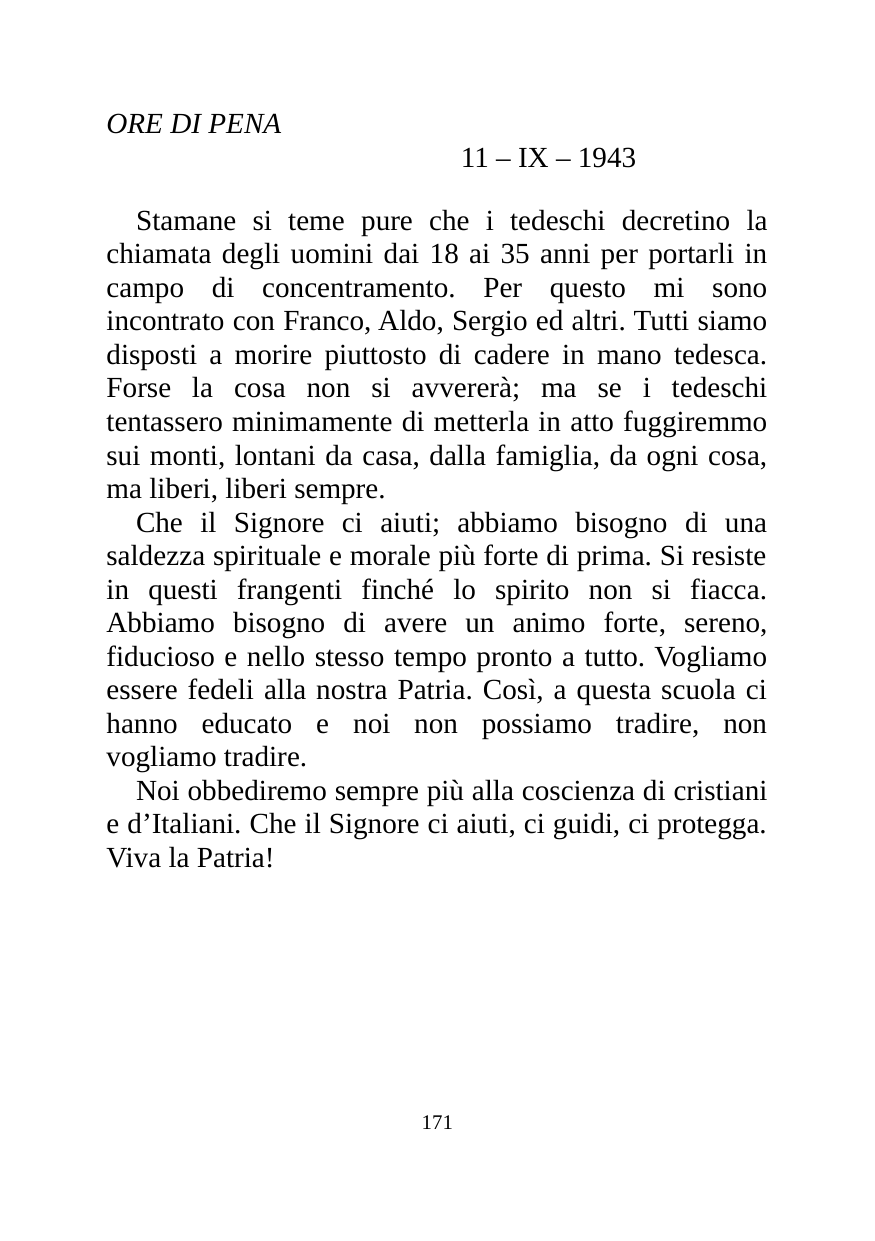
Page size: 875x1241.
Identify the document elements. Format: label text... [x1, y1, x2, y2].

subtitle ORE DI PENA 11 – IX – 1943 [106, 106, 768, 173]
text Che il Signore ci aiuti; abbiamo bisogno di una saldezza spirituale e morale più forte di prima. Si resiste in questi frangenti finché lo spirito non si fiacca. Abbiamo bisogno di avere un animo forte, sereno, fiducioso e nello stesso tempo pronto a tutto. Vogliamo essere fedeli alla nostra Patria. Così, a questa scuola ci hanno educato e noi non possiamo tradire, non vogliamo tradire. [106, 505, 768, 773]
text Noi obbediremo sempre più alla coscienza di cristiani e d’Italiani. Che il Signore ci aiuti, ci guidi, ci protegga. Viva la Patria! [106, 773, 768, 874]
text Stamane si teme pure che i tedeschi decretino la chiamata degli uomini dai 18 ai 35 anni per portarli in campo di concentramento. Per questo mi sono incontrato con Franco, Aldo, Sergio ed altri. Tutti siamo disposti a morire piuttosto di cadere in mano tedesca. Forse la cosa non si avvererà; ma se i tedeschi tentassero minimamente di metterla in atto fuggiremmo sui monti, lontani da casa, dalla famiglia, da ogni cosa, ma liberi, liberi sempre. [106, 203, 768, 505]
